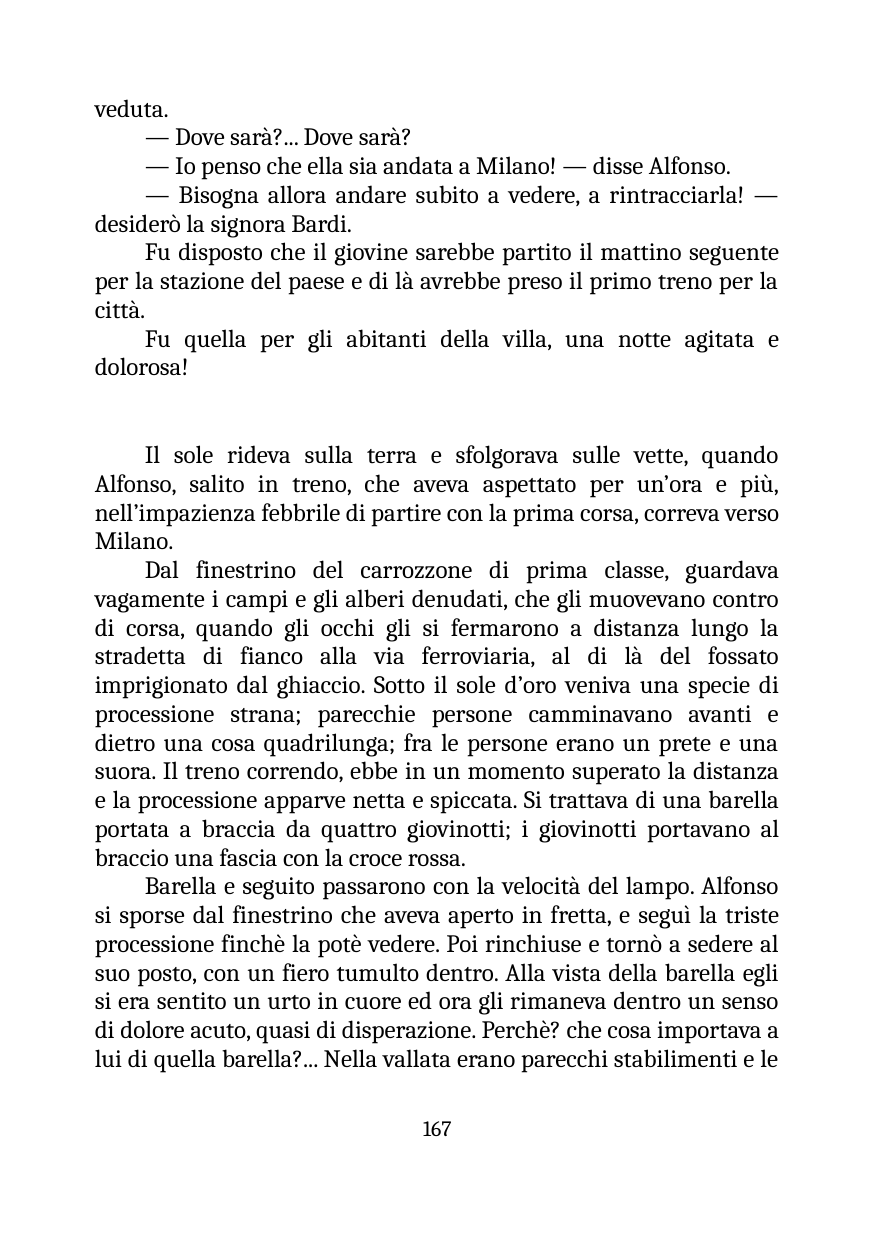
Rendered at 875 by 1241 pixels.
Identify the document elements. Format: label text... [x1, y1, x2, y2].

text Barella e seguito passarono con la velocità del lampo. Alfonso si sporse dal finestrino che aveva aperto in fretta, e seguì la triste processione finchè la potè vedere. Poi rinchiuse e tornò a sedere al suo posto, con un fiero tumulto dentro. Alla vista della barella egli si era sentito un urto in cuore ed ora gli rimaneva dentro un senso di dolore acuto, quasi di disperazione. Perchè? che cosa importava a lui di quella barella?... Nella vallata erano parecchi stabilimenti e le [94, 872, 779, 1073]
text veduta. [94, 94, 779, 123]
text Fu disposto che il giovine sarebbe partito il mattino seguente per la stazione del paese e di là avrebbe preso il primo treno per la città. [94, 238, 779, 324]
text — Dove sarà?... Dove sarà? [94, 123, 779, 152]
text Fu quella per gli abitanti della villa, una notte agitata e dolorosa! [94, 324, 779, 382]
text Dal finestrino del carrozzone di prima classe, guardava vagamente i campi e gli alberi denudati, che gli muovevano contro di corsa, quando gli occhi gli si fermarono a distanza lungo la stradetta di fianco alla via ferroviaria, al di là del fossato imprigionato dal ghiaccio. Sotto il sole d’oro veniva una specie di processione strana; parecchie persone camminavano avanti e dietro una cosa quadrilunga; fra le persone erano un prete e una suora. Il treno correndo, ebbe in un momento superato la distanza e la processione apparve netta e spiccata. Si trattava di una barella portata a braccia da quattro giovinotti; i giovinotti portavano al braccio una fascia con la croce rossa. [94, 556, 779, 872]
text Il sole rideva sulla terra e sfolgorava sulle vette, quando Alfonso, salito in treno, che aveva aspettato per un’ora e più, nell’impazienza febbrile di partire con la prima corsa, correva verso Milano. [94, 441, 779, 556]
text — Bisogna allora andare subito a vedere, a rintracciarla! — desiderò la signora Bardi. [94, 181, 779, 238]
text — Io penso che ella sia andata a Milano! — disse Alfonso. [94, 152, 779, 181]
